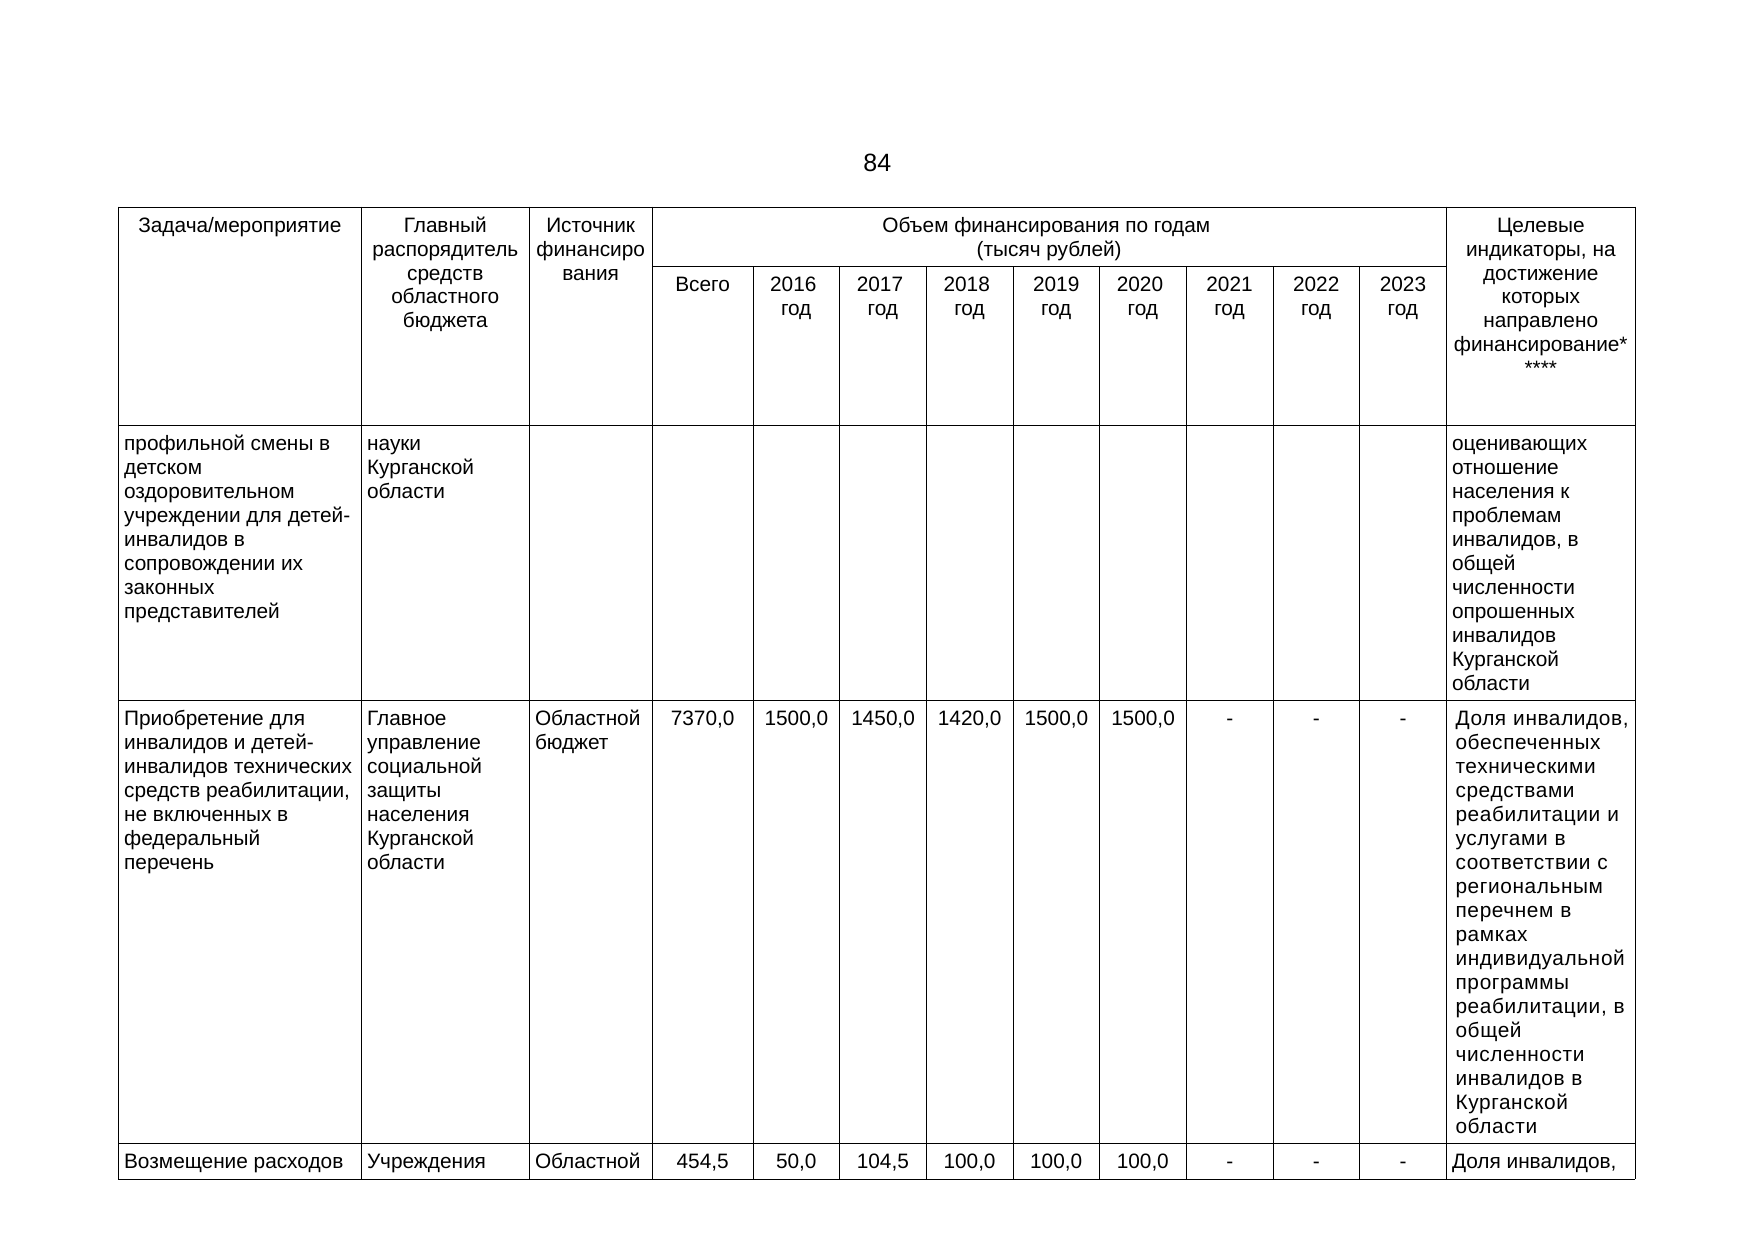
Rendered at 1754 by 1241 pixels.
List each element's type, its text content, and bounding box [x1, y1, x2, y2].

table_cell 50,0 [754, 1144, 839, 1179]
table_cell Главное управление социальной защиты населения Курганской области [362, 701, 529, 1143]
table_cell 2016 год [754, 267, 839, 425]
table_cell - [1360, 426, 1446, 700]
table_cell [1014, 426, 1099, 700]
table_cell профильной смены в детском оздоровительном учреждении для детей-инвалидов в сопровождении их законных представителей [119, 426, 361, 700]
table_header Целевые индикаторы, на достижение которых направлено финансирование***** [1447, 208, 1635, 425]
table_cell 1420,0 [927, 701, 1013, 1143]
table_cell - [1274, 426, 1359, 700]
table_cell - [1187, 1144, 1273, 1179]
table_cell 2023 год [1360, 267, 1446, 425]
table_cell - [1274, 1144, 1359, 1179]
table_cell 2018 год [927, 267, 1013, 425]
table_cell 2019 год [1014, 267, 1099, 425]
table_cell - [1360, 1144, 1446, 1179]
table_cell Всего [653, 267, 753, 425]
table_cell 100,0 [927, 1144, 1013, 1179]
table_cell [927, 426, 1013, 700]
table_cell [1100, 426, 1186, 700]
table_cell оценивающих отношение населения к проблемам инвалидов, в общей численности опрошенных инвалидов Курганской области [1447, 426, 1635, 700]
table_cell 1500,0 [754, 701, 839, 1143]
table_cell Учреждения [362, 1144, 529, 1179]
table_cell - [1187, 426, 1273, 700]
table_cell 2022 год [1274, 267, 1359, 425]
table_cell 1500,0 [1014, 701, 1099, 1143]
table_cell - [1274, 701, 1359, 1143]
table_cell 1450,0 [840, 701, 926, 1143]
table_cell Областной бюджет [530, 701, 652, 1143]
table_cell [530, 426, 652, 700]
table_cell 104,5 [840, 1144, 926, 1179]
table_cell 454,5 [653, 1144, 753, 1179]
table_cell [840, 426, 926, 700]
table_cell - [754, 426, 839, 700]
table_cell 100,0 [1100, 1144, 1186, 1179]
table_header Задача/мероприятие [119, 208, 361, 425]
table_header Источник финансирования [530, 208, 652, 425]
table_cell 7370,0 [653, 701, 753, 1143]
table_cell Доля инвалидов, [1447, 1144, 1635, 1179]
table_cell [653, 426, 753, 700]
table_cell 2017 год [840, 267, 926, 425]
table_cell Доля инвалидов, обеспеченных техническими средствами реабилитации и услугами в соответствии с региональным перечнем в рамках индивидуальной программы реабилитации, в общей численности инвалидов в Курганской области [1447, 701, 1635, 1143]
table_cell Областной [530, 1144, 652, 1179]
table_cell - [1360, 701, 1446, 1143]
table_cell Приобретение для инвалидов и детей-инвалидов технических средств реабилитации, не включенных в федеральный перечень [119, 701, 361, 1143]
table_cell - [1187, 701, 1273, 1143]
table_cell 2020 год [1100, 267, 1186, 425]
table_header Объем финансирования по годам (тысяч рублей) [653, 208, 1446, 266]
table_cell 100,0 [1014, 1144, 1099, 1179]
table_header Главный распорядитель средств областного бюджета [362, 208, 529, 425]
table_cell науки Курганской области [362, 426, 529, 700]
table_cell 1500,0 [1100, 701, 1186, 1143]
table_cell 2021 год [1187, 267, 1273, 425]
table_cell Возмещение расходов [119, 1144, 361, 1179]
